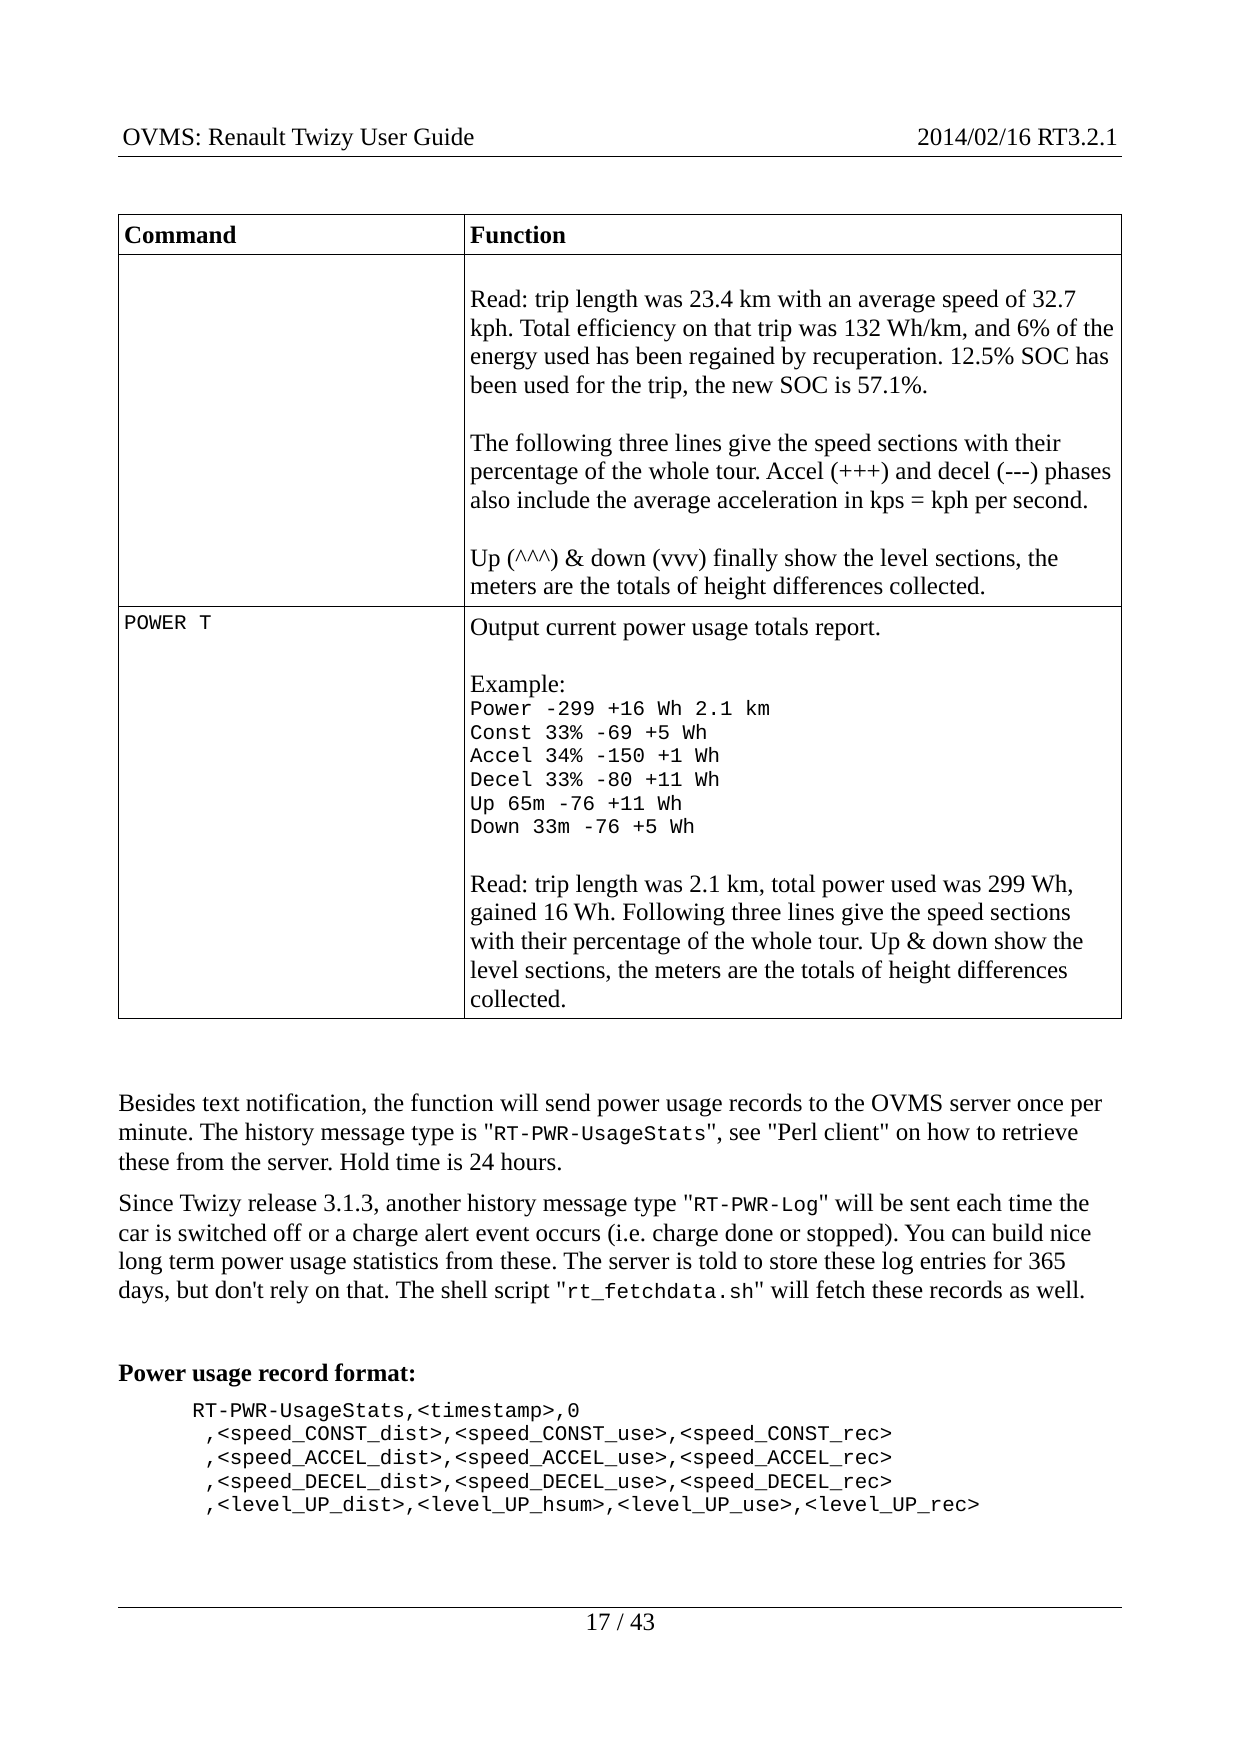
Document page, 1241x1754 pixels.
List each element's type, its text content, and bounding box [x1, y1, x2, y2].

table_cell Read: trip length was 23.4 km with an average speed of 32.7 kph. Total efficiency on that trip was 132 Wh/km, and 6% of the energy used has been regained by recuperation. 12.5% SOC has been used for the trip, the new SOC is 57.1%. The following three lines give the speed sections with their percentage of the whole tour. Accel (+++) and decel (---) phases also include the average acceleration in kps = kph per second. Up (^^^) & down (vvv) finally show the level sections, the meters are the totals of height differences collected. [465, 255, 1121, 606]
text ,<level_UP_dist>,<level_UP_hsum>,<level_UP_use>,<level_UP_rec> [192, 1494, 1122, 1518]
text ,<speed_ACCEL_dist>,<speed_ACCEL_use>,<speed_ACCEL_rec> [192, 1447, 1122, 1471]
table_cell Output current power usage totals report. Example: Power -299 +16 Wh 2.1 km Const 33% -69 +5 Wh Accel 34% -150 +1 Wh Decel 33% -80 +11 Wh Up 65m -76 +11 Wh Down 33m -76 +5 Wh Read: trip length was 2.1 km, total power used was 299 Wh, gained 16 Wh. Following three lines give the speed sections with their percentage of the whole tour. Up & down show the level sections, the meters are the totals of height differences collected. [465, 607, 1121, 1018]
text Power usage record format: [118, 1358, 1122, 1387]
text Since Twizy release 3.1.3, another history message type "RT-PWR-Log" will be sent each time the car is switched off or a charge alert event occurs (i.e. charge done or stopped). You can build nice long term power usage statistics from these. The server is told to store these log entries for 365 days, but don't rely on that. The shell script "rt_fetchdata.sh" will fetch these records as well. [118, 1188, 1122, 1305]
table_header Function [465, 215, 1121, 254]
text Besides text notification, the function will send power usage records to the OVMS server once per minute. The history message type is "RT-PWR-UsageStats", see "Perl client" on how to retrieve these from the server. Hold time is 24 hours. [118, 1088, 1122, 1176]
table_cell [119, 255, 464, 606]
text ,<speed_DECEL_dist>,<speed_DECEL_use>,<speed_DECEL_rec> [192, 1471, 1122, 1494]
text ,<speed_CONST_dist>,<speed_CONST_use>,<speed_CONST_rec> [192, 1423, 1122, 1447]
table_header Command [119, 215, 464, 254]
text RT-PWR-UsageStats,<timestamp>,0 [192, 1400, 1122, 1423]
table_cell POWER T [119, 607, 464, 1018]
